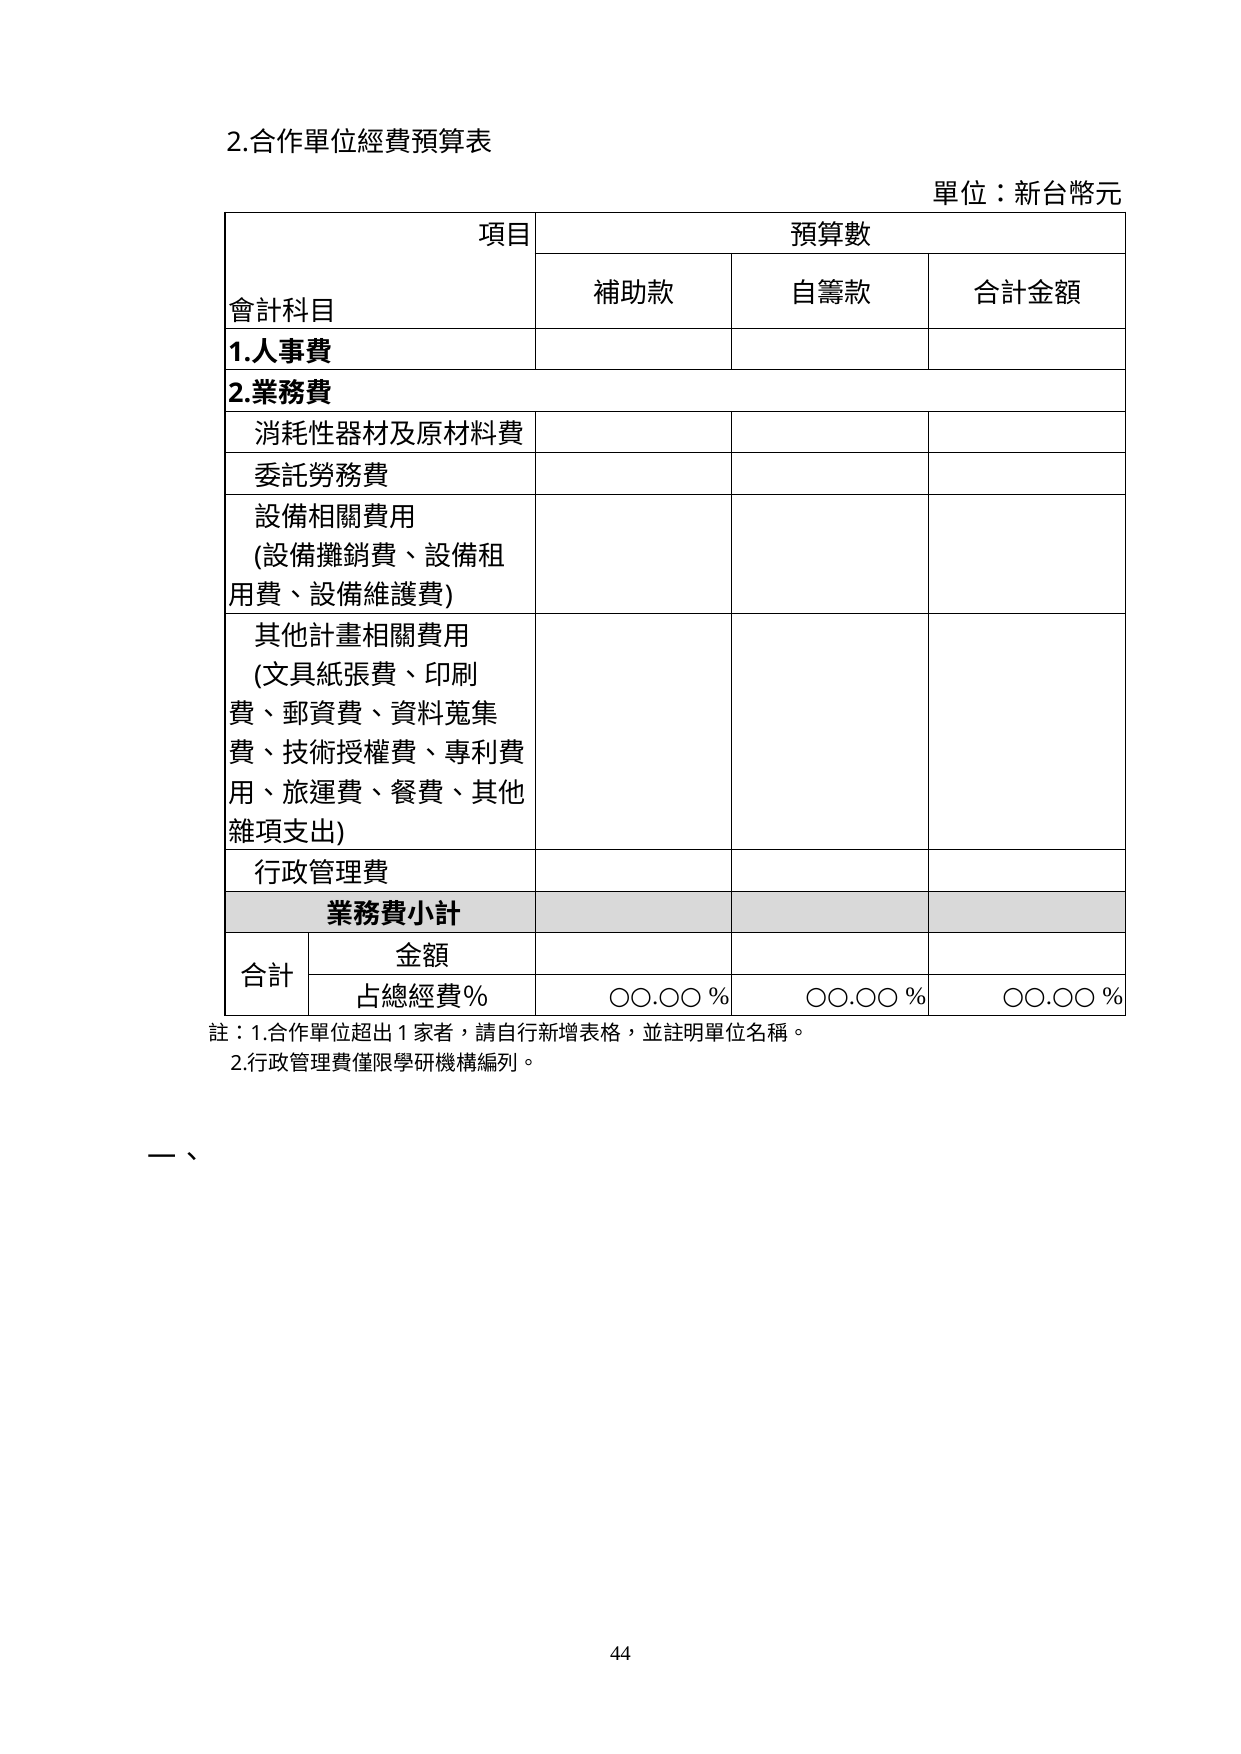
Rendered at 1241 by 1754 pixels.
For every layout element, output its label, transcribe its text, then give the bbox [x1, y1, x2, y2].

table_cell [536, 850, 731, 891]
table_cell [536, 412, 731, 452]
table_cell 占總經費％ [309, 975, 535, 1015]
list 2.行政管理費僅限學研機構編列。 [168, 1046, 1122, 1076]
table_cell [536, 495, 731, 612]
table_cell [732, 850, 928, 891]
table_cell [536, 933, 731, 973]
table_cell [929, 453, 1125, 493]
table_cell 合計金額 [929, 254, 1125, 328]
table_cell [732, 329, 928, 369]
table_header 預算數 [536, 213, 1125, 253]
table_cell 補助款 [536, 254, 731, 328]
text 單位：新台幣元 [148, 172, 1122, 212]
table_cell 自籌款 [732, 254, 928, 328]
table_header 項目 會計科目 [226, 213, 535, 328]
table_cell [929, 495, 1125, 612]
table_cell 2.業務費 [226, 370, 1125, 411]
table_cell 設備相關費用 (設備攤銷費、設備租用費、設備維護費) [226, 495, 535, 612]
table_cell 金額 [309, 933, 535, 973]
table_cell [732, 892, 928, 932]
table_cell [536, 892, 731, 932]
table_cell [732, 453, 928, 493]
table_cell [732, 933, 928, 973]
table_cell 合計 [226, 933, 308, 1015]
table_cell [732, 614, 928, 849]
table_cell [732, 495, 928, 612]
table_cell 1.人事費 [226, 329, 535, 369]
table_cell [732, 412, 928, 452]
table_cell [929, 850, 1125, 891]
table_cell [536, 453, 731, 493]
table_cell [929, 329, 1125, 369]
table_cell [929, 614, 1125, 849]
table_cell [929, 892, 1125, 932]
table_cell [929, 933, 1125, 973]
table_cell 委託勞務費 [226, 453, 535, 493]
table_cell ○○.○○ % [536, 975, 731, 1015]
table_cell [536, 329, 731, 369]
table_cell 消耗性器材及原材料費 [226, 412, 535, 452]
list 2.合作單位經費預算表 [226, 118, 1122, 160]
table_cell ○○.○○ % [929, 975, 1125, 1015]
list 註：1.合作單位超出1家者，請自行新增表格，並註明單位名稱。 [168, 1016, 1122, 1046]
table_cell 行政管理費 [226, 850, 535, 891]
table_cell ○○.○○ % [732, 975, 928, 1015]
table_cell 業務費小計 [226, 892, 535, 932]
table_cell [536, 614, 731, 849]
table_cell 其他計畫相關費用 (文具紙張費、印刷費、郵資費、資料蒐集費、技術授權費、專利費用、旅運費、餐費、其他雜項支出) [226, 614, 535, 849]
table_cell [929, 412, 1125, 452]
